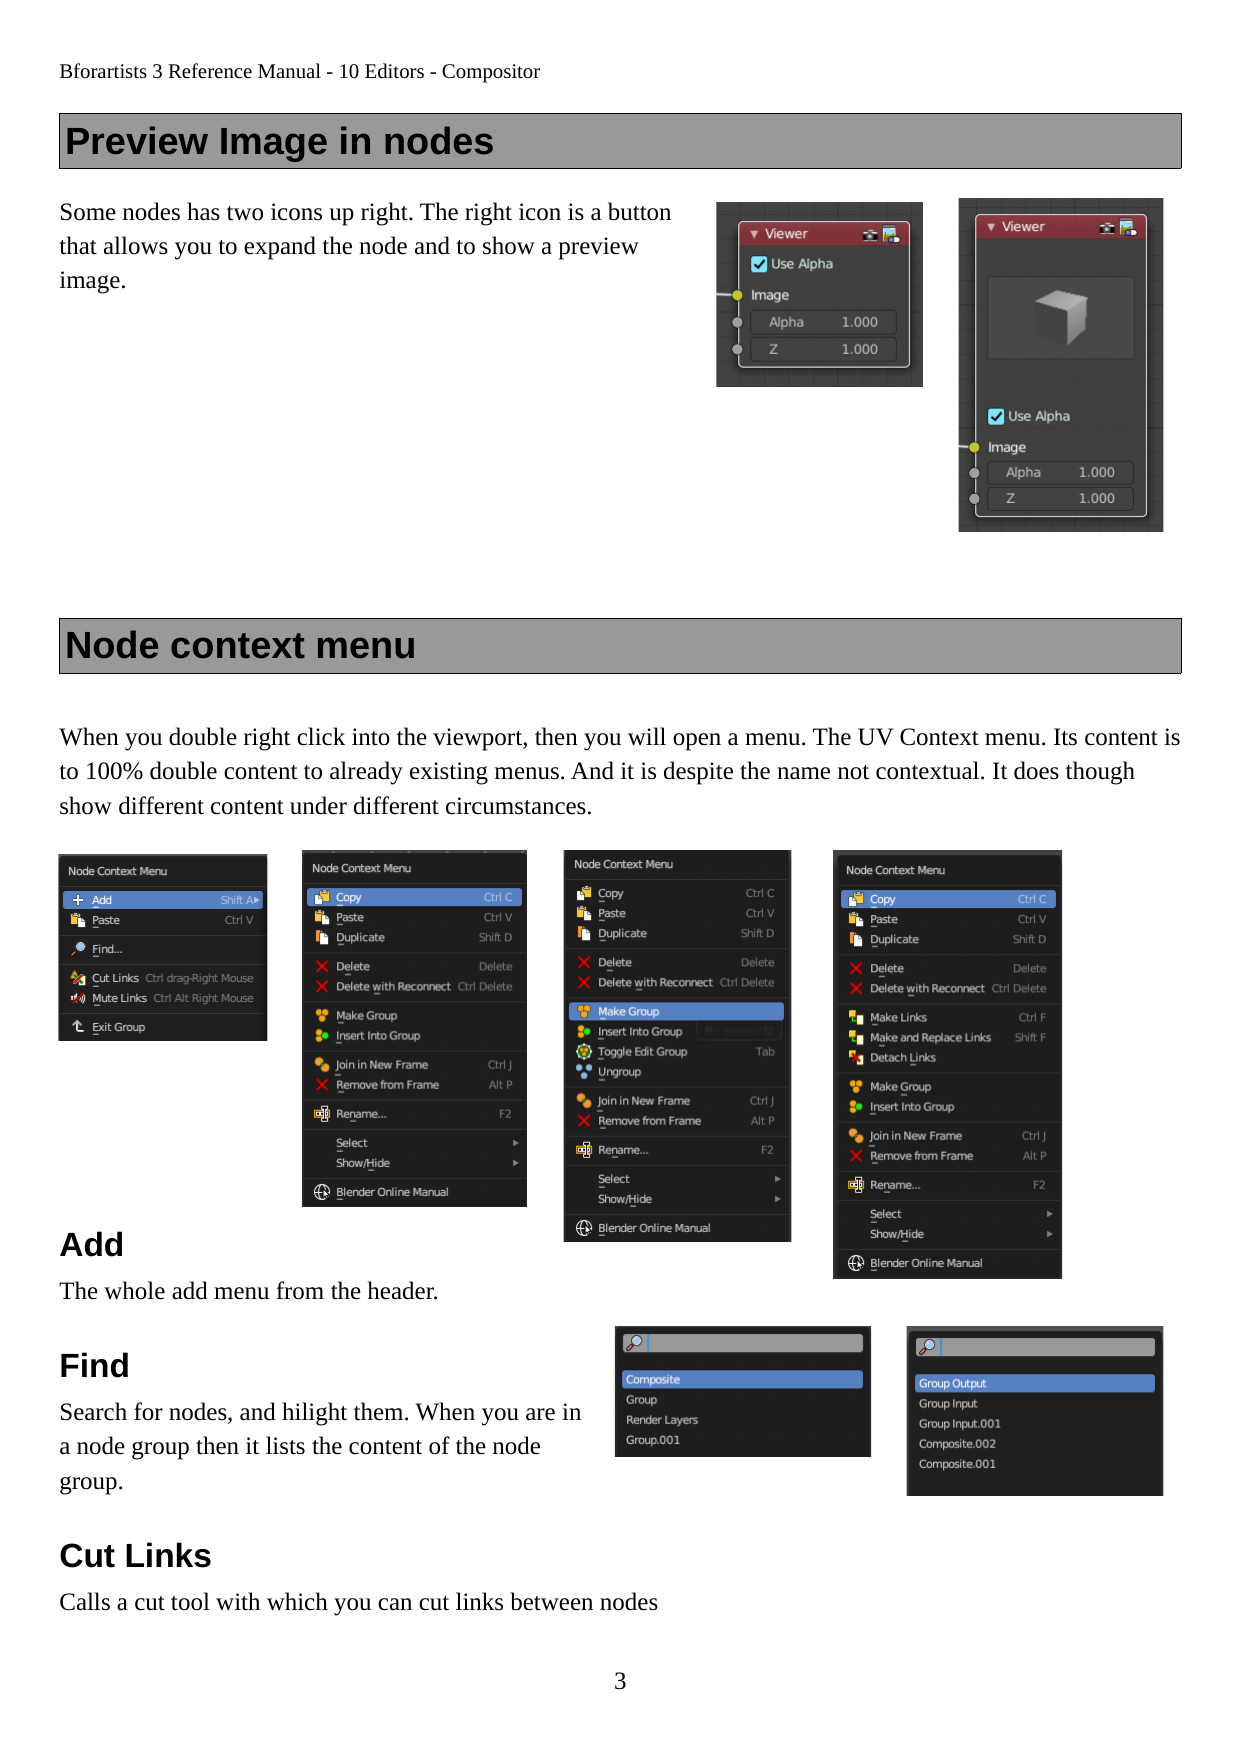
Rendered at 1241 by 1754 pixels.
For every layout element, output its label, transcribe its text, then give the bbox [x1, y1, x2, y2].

text Calls a cut tool with which you can cut links between nodes [59, 1587, 1181, 1616]
picture [58, 854, 268, 1041]
table_header Preview Image in nodes [60, 114, 1181, 168]
text The whole add menu from the header. [59, 1276, 1181, 1304]
table_header Node context menu [60, 619, 1181, 673]
subtitle [1164, 1346, 1181, 1384]
picture [302, 850, 527, 1207]
picture [833, 850, 1063, 1279]
picture [958, 198, 1164, 532]
text When you double right click into the viewport, then you will open a menu. The UV Context menu. Its content is to 100% double content to already existing menus. And it is despite the name not contextual. It does though show different content under different circumstances. [59, 722, 1181, 819]
subtitle [872, 1346, 906, 1384]
text Some nodes has two icons up right. The right icon is a button that allows you to expand the node and to show a preview image. [59, 197, 1181, 294]
picture [716, 202, 923, 387]
picture [614, 1326, 872, 1457]
subtitle Cut Links [59, 1536, 1181, 1574]
picture [563, 850, 792, 1242]
subtitle [1063, 1155, 1181, 1263]
subtitle Add [59, 1155, 833, 1263]
picture [906, 1326, 1164, 1496]
subtitle Find [59, 1346, 614, 1384]
text Search for nodes, and hilight them. When you are in a node group then it lists the content of the node group. [59, 1397, 906, 1494]
